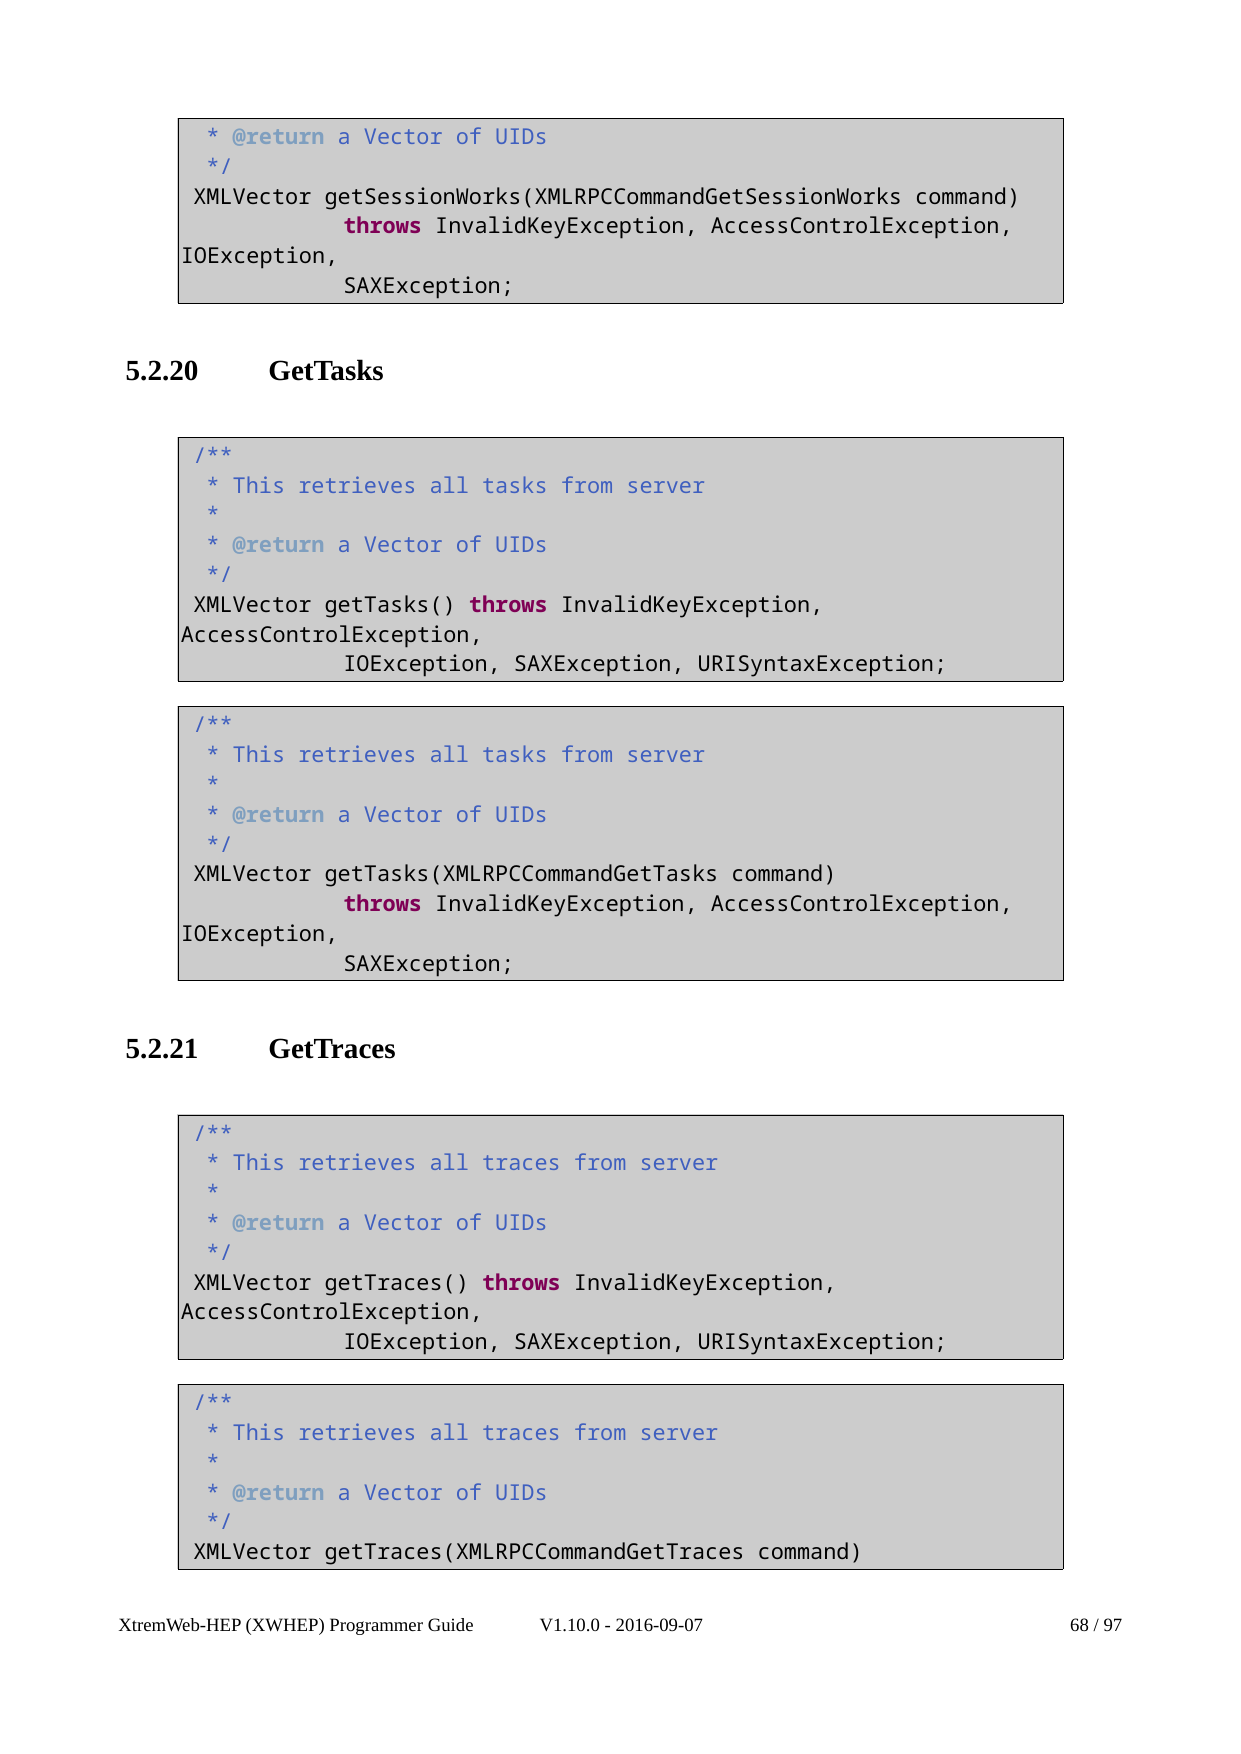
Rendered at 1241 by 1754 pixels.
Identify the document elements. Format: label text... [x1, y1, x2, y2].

text * This retrieves all tasks from server [179, 736, 1063, 766]
text throws InvalidKeyException, AccessControlException, IOException, [179, 885, 1063, 945]
subtitle GetTasks [118, 353, 1122, 387]
text * @return a Vector of UIDs [179, 796, 1063, 826]
text IOException, SAXException, URISyntaxException; [179, 1323, 1063, 1359]
text /** [179, 1385, 1063, 1414]
text /** [179, 438, 1063, 467]
subtitle GetTraces [118, 1031, 1122, 1064]
text IOException, SAXException, URISyntaxException; [179, 645, 1063, 681]
text * @return a Vector of UIDs [179, 1204, 1063, 1234]
text * [179, 496, 1063, 526]
text SAXException; [179, 945, 1063, 980]
text * @return a Vector of UIDs [179, 526, 1063, 556]
text XMLVector getTraces(XMLRPCCommandGetTraces command) [179, 1533, 1063, 1569]
text * This retrieves all traces from server [179, 1414, 1063, 1444]
text XMLVector getTasks() throws InvalidKeyException, AccessControlException, [179, 586, 1063, 645]
text * This retrieves all tasks from server [179, 467, 1063, 496]
text * [179, 1174, 1063, 1204]
text XMLVector getTraces() throws InvalidKeyException, AccessControlException, [179, 1263, 1063, 1323]
text */ [179, 826, 1063, 855]
text * [179, 766, 1063, 796]
text * [179, 1444, 1063, 1473]
text */ [179, 148, 1063, 178]
text XMLVector getSessionWorks(XMLRPCCommandGetSessionWorks command) [179, 178, 1063, 207]
text * This retrieves all traces from server [179, 1144, 1063, 1174]
text */ [179, 1234, 1063, 1263]
text */ [179, 1503, 1063, 1533]
text throws InvalidKeyException, AccessControlException, IOException, [179, 207, 1063, 267]
text * @return a Vector of UIDs [179, 119, 1063, 148]
text */ [179, 556, 1063, 586]
text /** [179, 707, 1063, 736]
text /** [179, 1116, 1063, 1144]
text SAXException; [179, 267, 1063, 303]
text * @return a Vector of UIDs [179, 1473, 1063, 1503]
text XMLVector getTasks(XMLRPCCommandGetTasks command) [179, 855, 1063, 885]
